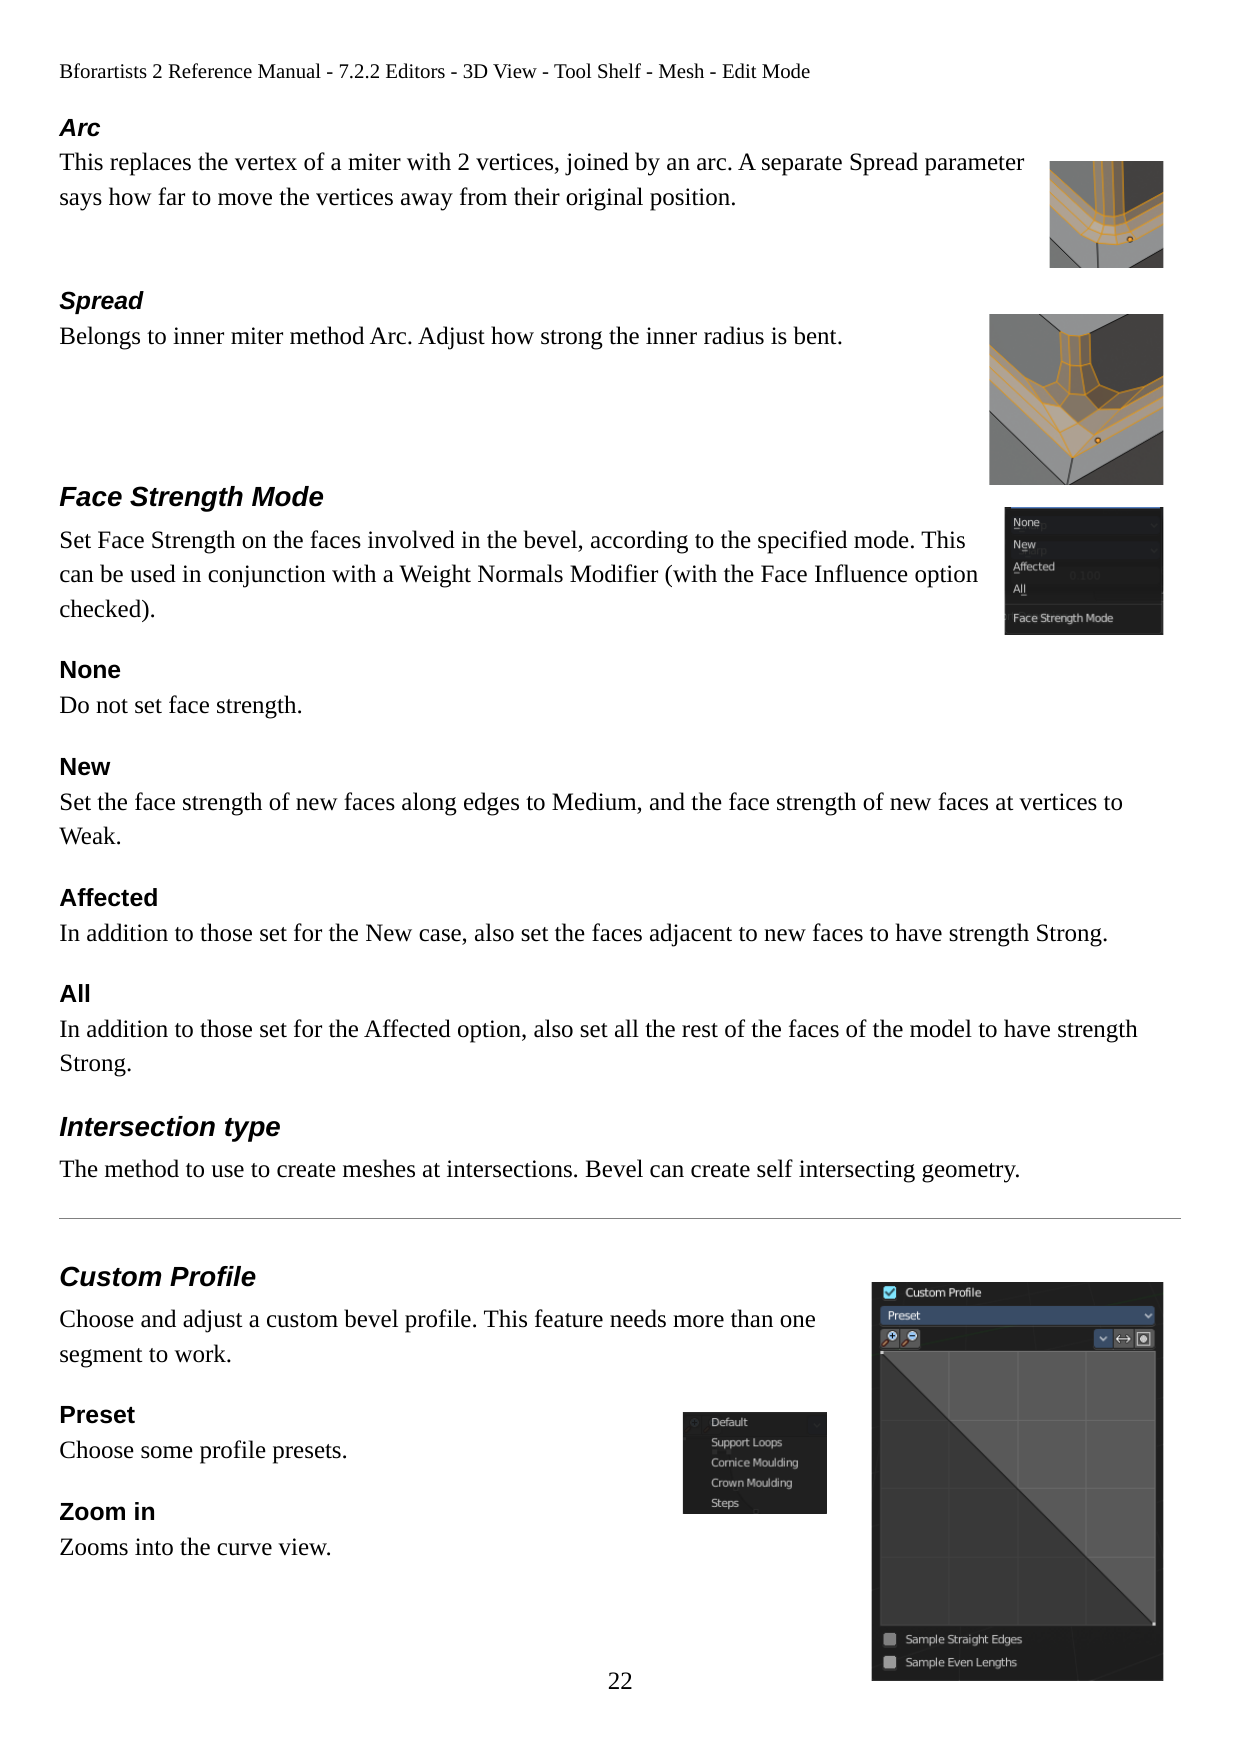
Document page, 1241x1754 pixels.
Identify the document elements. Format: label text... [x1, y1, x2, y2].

subtitle Zoom in [59, 1497, 871, 1525]
text In addition to those set for the Affected option, also set all the rest of the faces of the model to have strength Strong. [59, 1014, 1181, 1077]
subtitle [1164, 1401, 1181, 1429]
text Choose some profile presets. [59, 1435, 682, 1464]
picture [1004, 507, 1164, 635]
subtitle Spread [59, 286, 1181, 315]
picture [989, 314, 1164, 485]
subtitle None [59, 656, 1181, 684]
text Choose and adjust a custom bevel profile. This feature needs more than one segment to work. [59, 1304, 871, 1368]
text Belongs to inner miter method Arc. Adjust how strong the inner radius is bent. [59, 321, 989, 350]
subtitle All [59, 979, 1181, 1008]
subtitle Affected [59, 883, 1181, 911]
subtitle Face Strength Mode [59, 481, 1181, 513]
picture [682, 1412, 827, 1514]
subtitle Arc [59, 113, 1181, 141]
picture [1049, 161, 1164, 268]
text This replaces the vertex of a miter with 2 vertices, joined by an arc. A separate Spread parameter says how far to move the vertices away from their original position. [59, 147, 1181, 211]
subtitle Custom Profile [59, 1260, 1181, 1292]
subtitle Intersection type [59, 1110, 1181, 1142]
text In addition to those set for the New case, also set the faces adjacent to new faces to have strength Strong. [59, 918, 1181, 946]
text Zooms into the curve view. [59, 1532, 871, 1560]
subtitle New [59, 752, 1181, 781]
text Set the face strength of new faces along edges to Medium, and the face strength of new faces at vertices to Weak. [59, 787, 1181, 850]
text [827, 1435, 871, 1464]
text The method to use to create meshes at intersections. Bevel can create self intersecting geometry. [59, 1154, 1181, 1183]
subtitle Preset [59, 1401, 871, 1429]
subtitle [1164, 1497, 1181, 1525]
picture [871, 1282, 1164, 1681]
text Do not set face strength. [59, 690, 1181, 719]
text Set Face Strength on the faces involved in the bevel, according to the specified mode. This can be used in conjunction with a Weight Normals Modifier (with the Face Influence option checked). [59, 525, 1004, 623]
